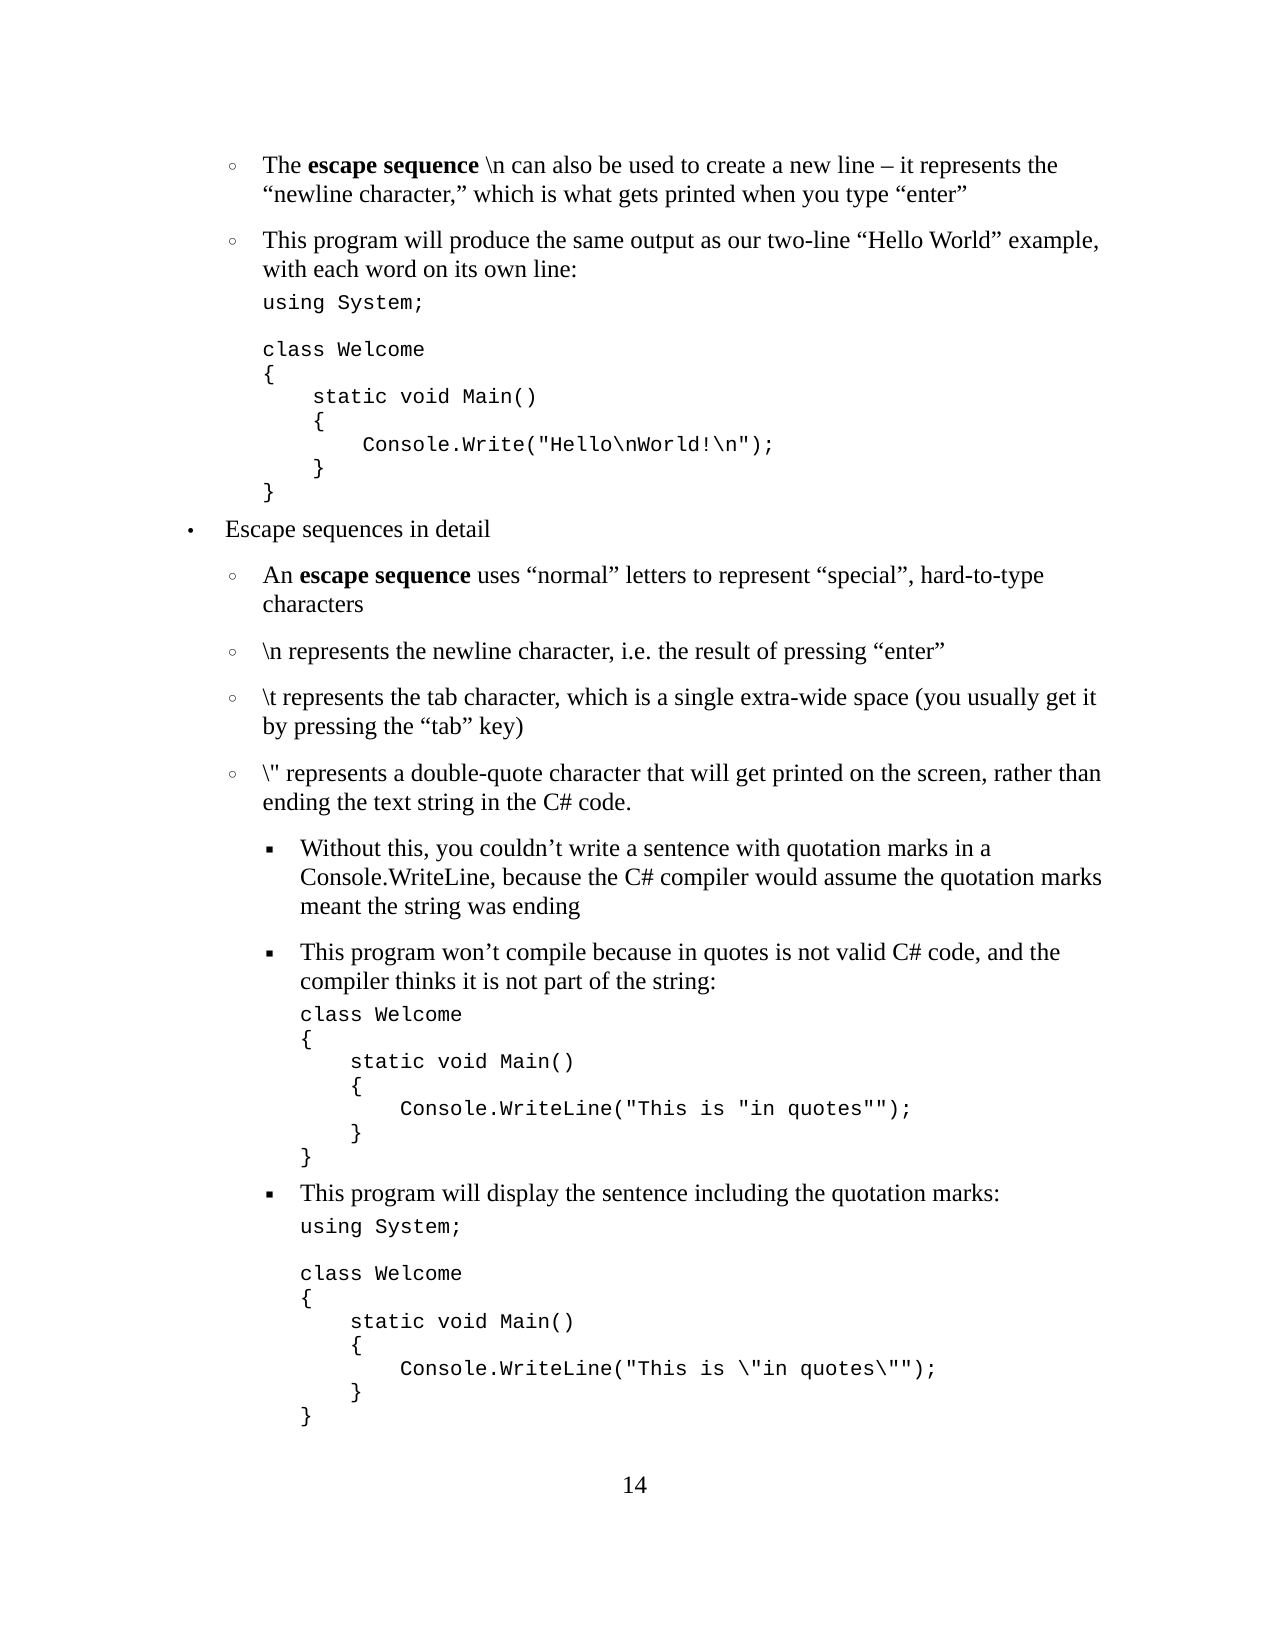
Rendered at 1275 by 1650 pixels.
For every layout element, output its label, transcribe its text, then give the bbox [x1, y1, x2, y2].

list Escape sequences in detail [187, 514, 1125, 542]
list Without this, you couldn’t write a sentence with quotation marks in a Console.WriteLine, because the C# compiler would assume the quotation marks meant the string was ending [262, 833, 1125, 919]
list \" represents a double-quote character that will get printed on the screen, rather than ending the text string in the C# code. [225, 758, 1125, 815]
list } [262, 1405, 1125, 1429]
list static void Main() [225, 386, 1125, 410]
list static void Main() [262, 1311, 1125, 1334]
list } [225, 481, 1125, 505]
list Console.WriteLine("This is \"in quotes\""); [262, 1358, 1125, 1382]
list } [262, 1122, 1125, 1146]
list class Welcome [225, 339, 1125, 363]
list { [262, 1287, 1125, 1311]
list An escape sequence uses “normal” letters to represent “special”, hard-to-type characters [225, 560, 1125, 618]
list { [225, 363, 1125, 386]
list This program will produce the same output as our two-line “Hello World” example, with each word on its own line: [225, 225, 1125, 283]
list Console.Write("Hello\nWorld!\n"); [225, 434, 1125, 457]
list This program won’t compile because in quotes is not valid C# code, and the compiler thinks it is not part of the string: [262, 937, 1125, 995]
list This program will display the sentence including the quotation marks: [262, 1178, 1125, 1207]
list { [262, 1027, 1125, 1051]
list \n represents the newline character, i.e. the result of pressing “enter” [225, 636, 1125, 664]
list { [262, 1334, 1125, 1358]
list \t represents the tab character, which is a single extra-wide space (you usually get it by pressing the “tab” key) [225, 682, 1125, 740]
list class Welcome [262, 1263, 1125, 1287]
list The escape sequence \n can also be used to create a new line – it represents the “newline character,” which is what gets printed when you type “enter” [225, 150, 1125, 207]
list } [262, 1382, 1125, 1405]
list using System; [225, 292, 1125, 316]
list } [262, 1146, 1125, 1169]
list { [225, 410, 1125, 434]
list class Welcome [262, 1004, 1125, 1027]
list static void Main() [262, 1051, 1125, 1075]
list { [262, 1075, 1125, 1098]
list Console.WriteLine("This is "in quotes""); [262, 1098, 1125, 1122]
list using System; [262, 1216, 1125, 1240]
list } [225, 457, 1125, 481]
